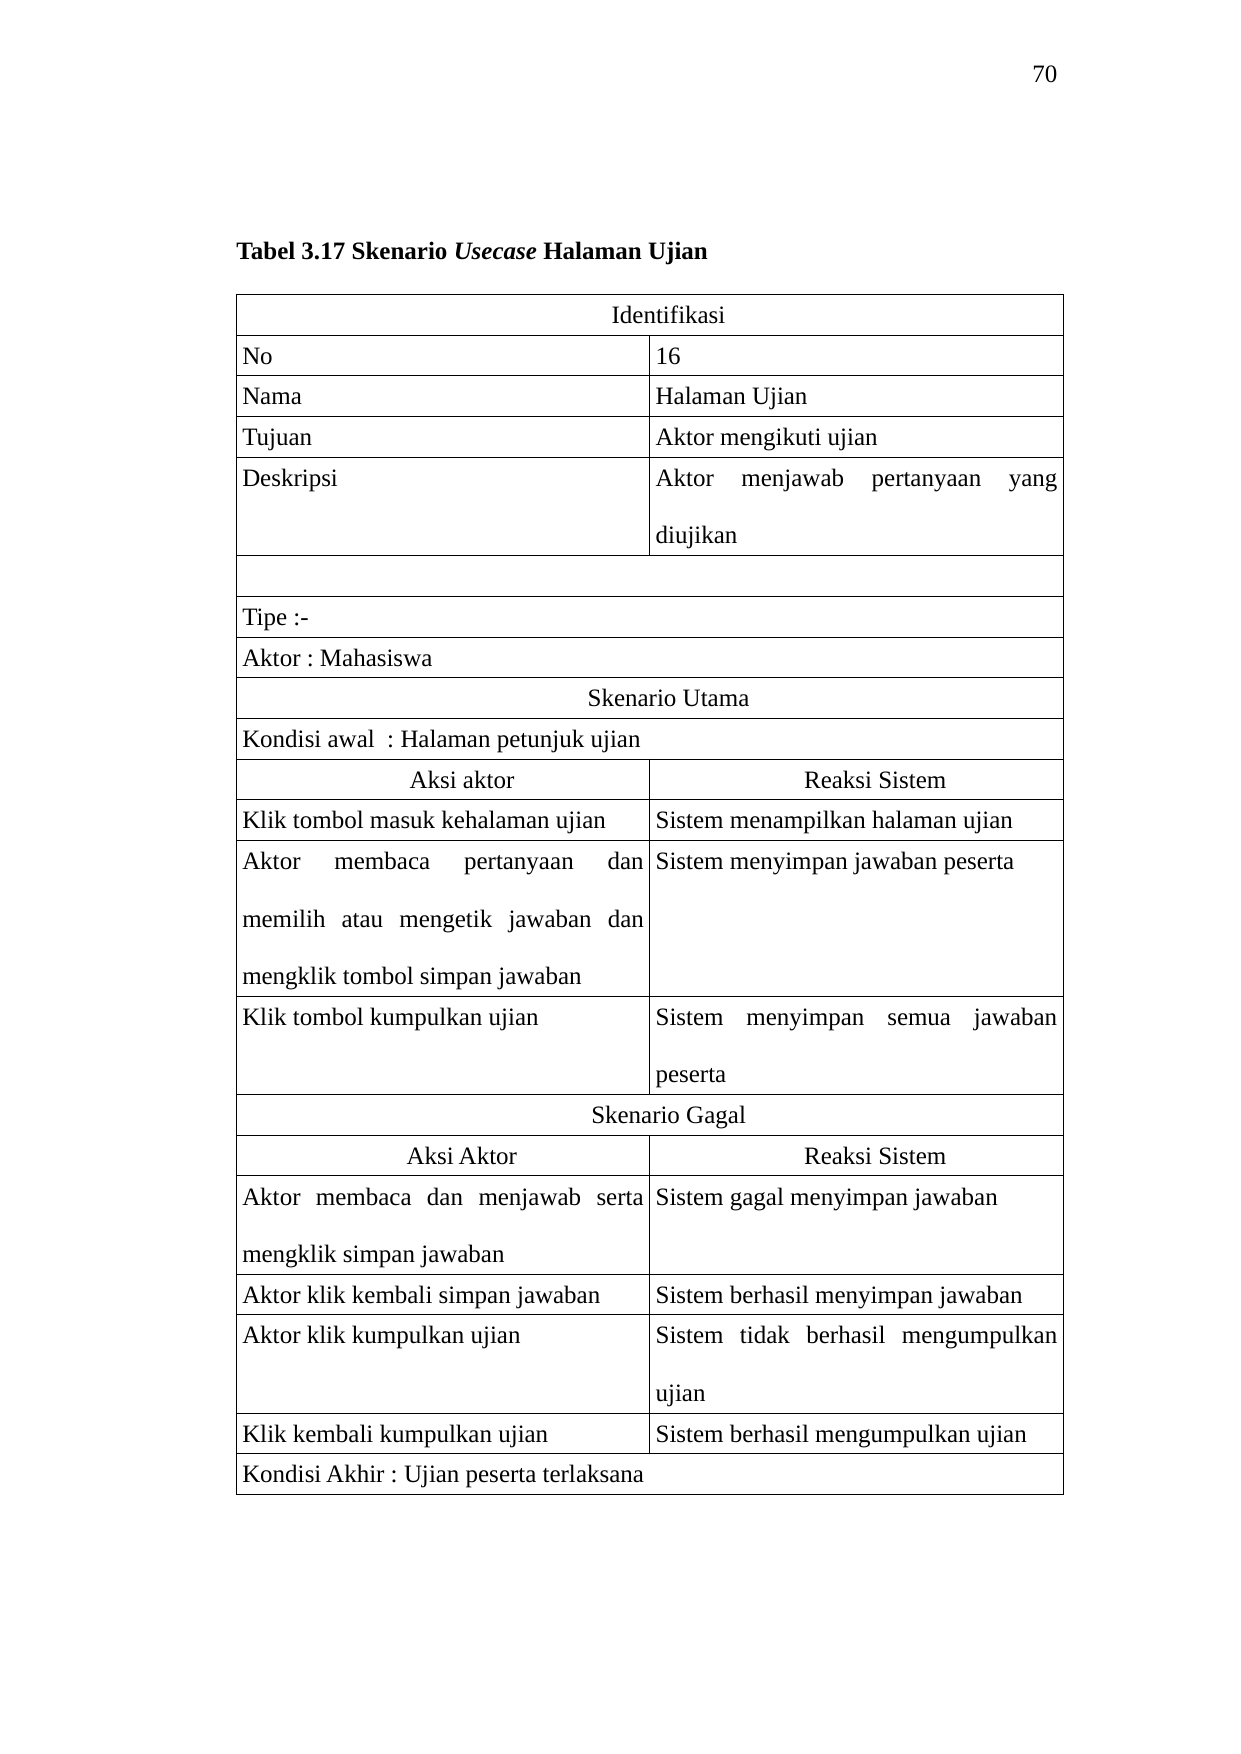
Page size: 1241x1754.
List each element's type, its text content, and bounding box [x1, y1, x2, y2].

table_cell Skenario Gagal [237, 1095, 1063, 1135]
table_cell Aktor menjawab pertanyaan yang diujikan [650, 458, 1063, 555]
table_cell Sistem berhasil mengumpulkan ujian [650, 1414, 1063, 1453]
table_cell Reaksi Sistem [650, 760, 1063, 799]
table_cell Klik kembali kumpulkan ujian [237, 1414, 649, 1453]
table_cell Sistem tidak berhasil mengumpulkan ujian [650, 1315, 1063, 1413]
table_cell Kondisi Akhir : Ujian peserta terlaksana [237, 1454, 1063, 1494]
table_cell Reaksi Sistem [650, 1136, 1063, 1175]
table_cell Kondisi awal : Halaman petunjuk ujian [237, 719, 1063, 758]
table_cell Sistem menyimpan jawaban peserta [650, 841, 1063, 996]
table_cell Sistem gagal menyimpan jawaban [650, 1176, 1063, 1274]
table_cell Sistem berhasil menyimpan jawaban [650, 1275, 1063, 1314]
table_cell No [237, 336, 649, 375]
table_cell Tipe :- [237, 597, 1063, 636]
table_cell Aktor membaca dan menjawab serta mengklik simpan jawaban [237, 1176, 649, 1274]
subtitle Tabel 3.17 Skenario Usecase Halaman Ujian [236, 236, 1063, 265]
table_cell [237, 556, 1063, 596]
table_cell Aktor : Mahasiswa [237, 638, 1063, 677]
table_cell Klik tombol kumpulkan ujian [237, 997, 649, 1094]
table_cell Deskripsi [237, 458, 649, 555]
table_cell Skenario Utama [237, 678, 1063, 718]
table_cell Sistem menyimpan semua jawaban peserta [650, 997, 1063, 1094]
table_cell Nama [237, 376, 649, 416]
table_header Identifikasi [237, 295, 1063, 334]
table_cell Aktor klik kembali simpan jawaban [237, 1275, 649, 1314]
table_cell Aktor mengikuti ujian [650, 417, 1063, 457]
table_cell Tujuan [237, 417, 649, 457]
table_cell Halaman Ujian [650, 376, 1063, 416]
table_cell Aktor membaca pertanyaan dan memilih atau mengetik jawaban dan mengklik tombol simpan jawaban [237, 841, 649, 996]
table_cell Sistem menampilkan halaman ujian [650, 800, 1063, 840]
table_cell Aksi Aktor [237, 1136, 649, 1175]
table_cell Aktor klik kumpulkan ujian [237, 1315, 649, 1413]
table_cell 16 [650, 336, 1063, 375]
table_cell Aksi aktor [237, 760, 649, 799]
table_cell Klik tombol masuk kehalaman ujian [237, 800, 649, 840]
